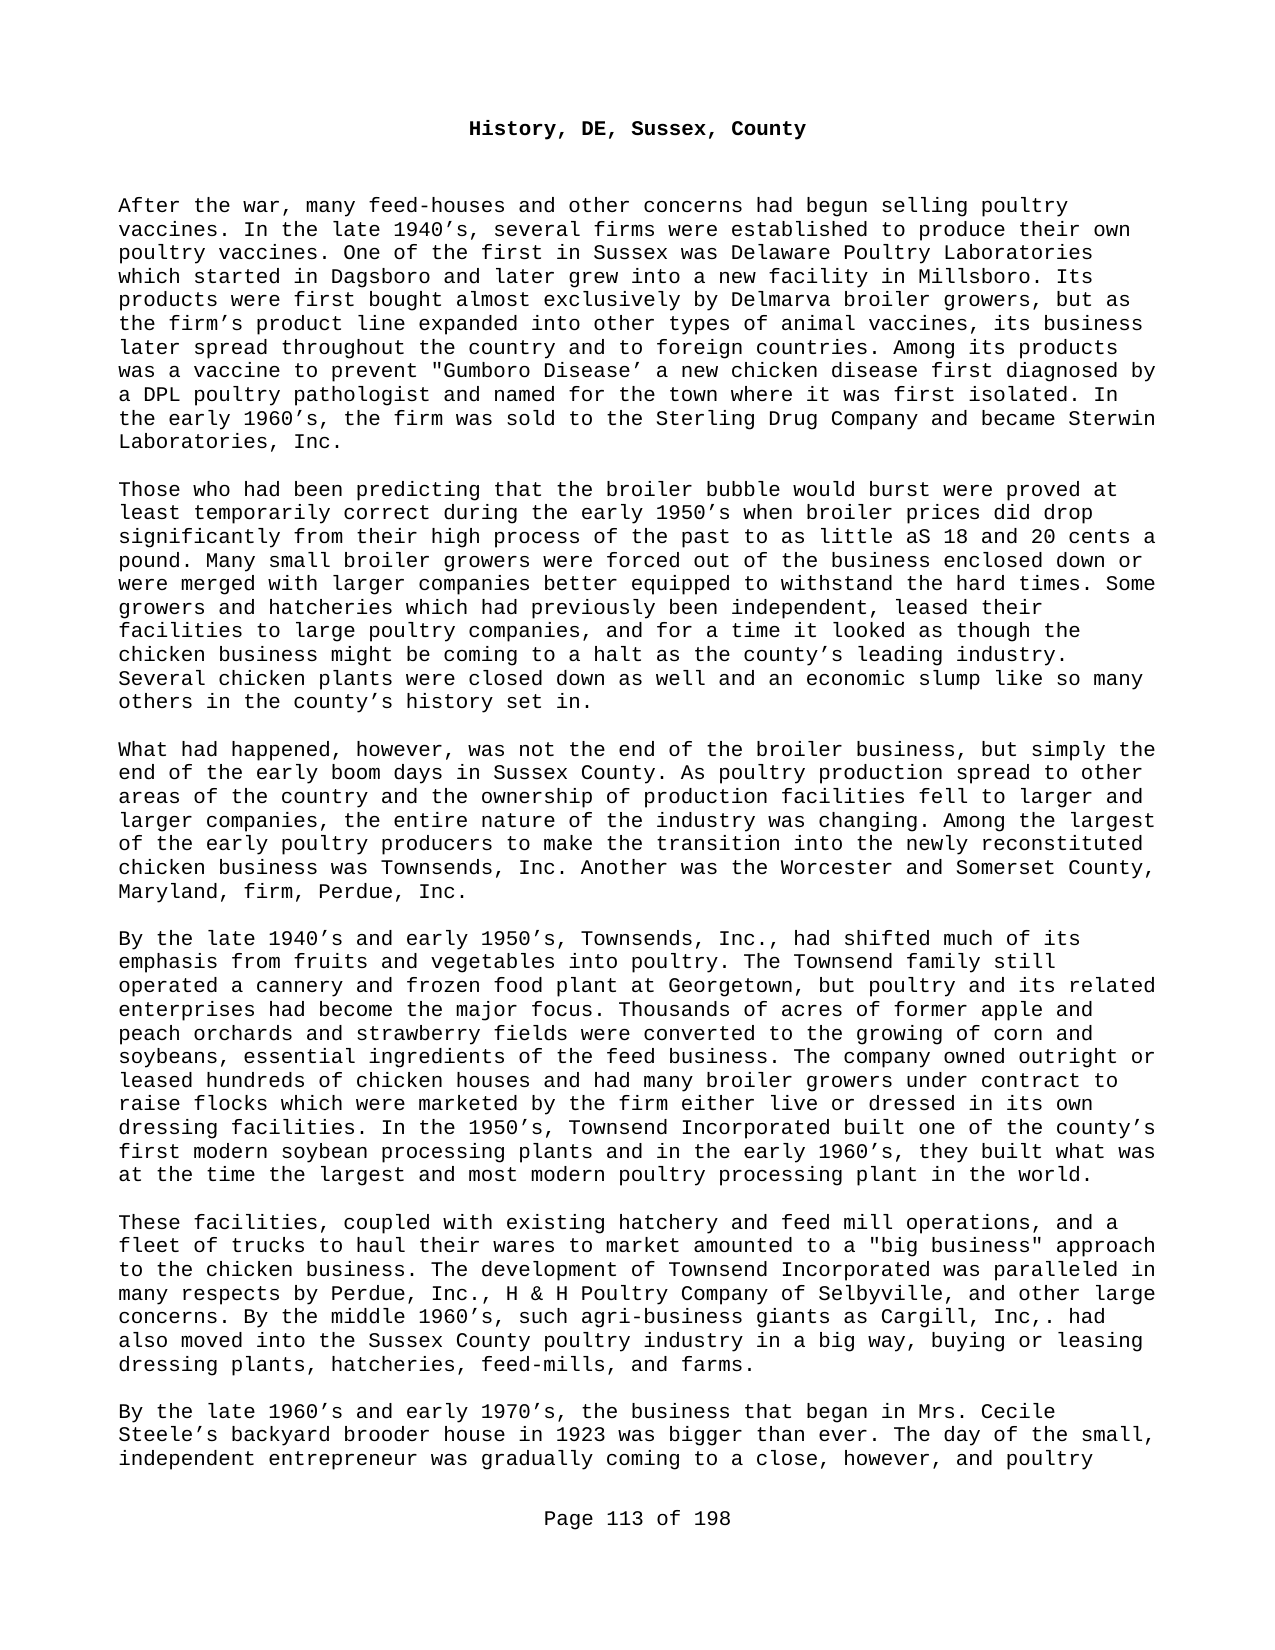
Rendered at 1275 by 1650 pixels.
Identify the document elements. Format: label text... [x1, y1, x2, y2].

text By the late 1940’s and early 1950’s, Townsends, Inc., had shifted much of its emphasis from fruits and vegetables into poultry. The Townsend family still operated a cannery and frozen food plant at Georgetown, but poultry and its related enterprises had become the major focus. Thousands of acres of former apple and peach orchards and strawberry fields were converted to the growing of corn and soybeans, essential ingredients of the feed business. The company owned outright or leased hundreds of chicken houses and had many broiler growers under contract to raise flocks which were marketed by the firm either live or dressed in its own dressing facilities. In the 1950’s, Townsend Incorporated built one of the county’s first modern soybean processing plants and in the early 1960’s, they built what was at the time the largest and most modern poultry processing plant in the world. [118, 928, 1157, 1188]
text Those who had been predicting that the broiler bubble would burst were proved at least temporarily correct during the early 1950’s when broiler prices did drop significantly from their high process of the past to as little aS 18 and 20 cents a pound. Many small broiler growers were forced out of the business enclosed down or were merged with larger companies better equipped to withstand the hard times. Some growers and hatcheries which had previously been independent, leased their facilities to large poultry companies, and for a time it looked as though the chicken business might be coming to a halt as the county’s leading industry. Several chicken plants were closed down as well and an economic slump like so many others in the county’s history set in. [118, 479, 1157, 715]
text These facilities, coupled with existing hatchery and feed mill operations, and a fleet of trucks to haul their wares to market amounted to a "big business" approach to the chicken business. The development of Townsend Incorporated was paralleled in many respects by Perdue, Inc., H & H Poultry Company of Selbyville, and other large concerns. By the middle 1960’s, such agri-business giants as Cargill, Inc,. had also moved into the Sussex County poultry industry in a big way, buying or leasing dressing plants, hatcheries, feed-mills, and farms. [118, 1212, 1157, 1377]
text After the war, many feed-houses and other concerns had begun selling poultry vaccines. In the late 1940’s, several firms were established to produce their own poultry vaccines. One of the first in Sussex was Delaware Poultry Laboratories which started in Dagsboro and later grew into a new facility in Millsboro. Its products were first bought almost exclusively by Delmarva broiler growers, but as the firm’s product line expanded into other types of animal vaccines, its business later spread throughout the country and to foreign countries. Among its products was a vaccine to prevent "Gumboro Disease’ a new chicken disease first diagnosed by a DPL poultry pathologist and named for the town where it was first isolated. In the early 1960’s, the firm was sold to the Sterling Drug Company and became Sterwin Laboratories, Inc. [118, 195, 1157, 455]
text What had happened, however, was not the end of the broiler business, but simply the end of the early boom days in Sussex County. As poultry production spread to other areas of the country and the ownership of production facilities fell to larger and larger companies, the entire nature of the industry was changing. Among the largest of the early poultry producers to make the transition into the newly reconstituted chicken business was Townsends, Inc. Another was the Worcester and Somerset County, Maryland, firm, Perdue, Inc. [118, 739, 1157, 904]
text By the late 1960’s and early 1970’s, the business that began in Mrs. Cecile Steele’s backyard brooder house in 1923 was bigger than ever. The day of the small, independent entrepreneur was gradually coming to a close, however, and poultry [118, 1401, 1157, 1472]
